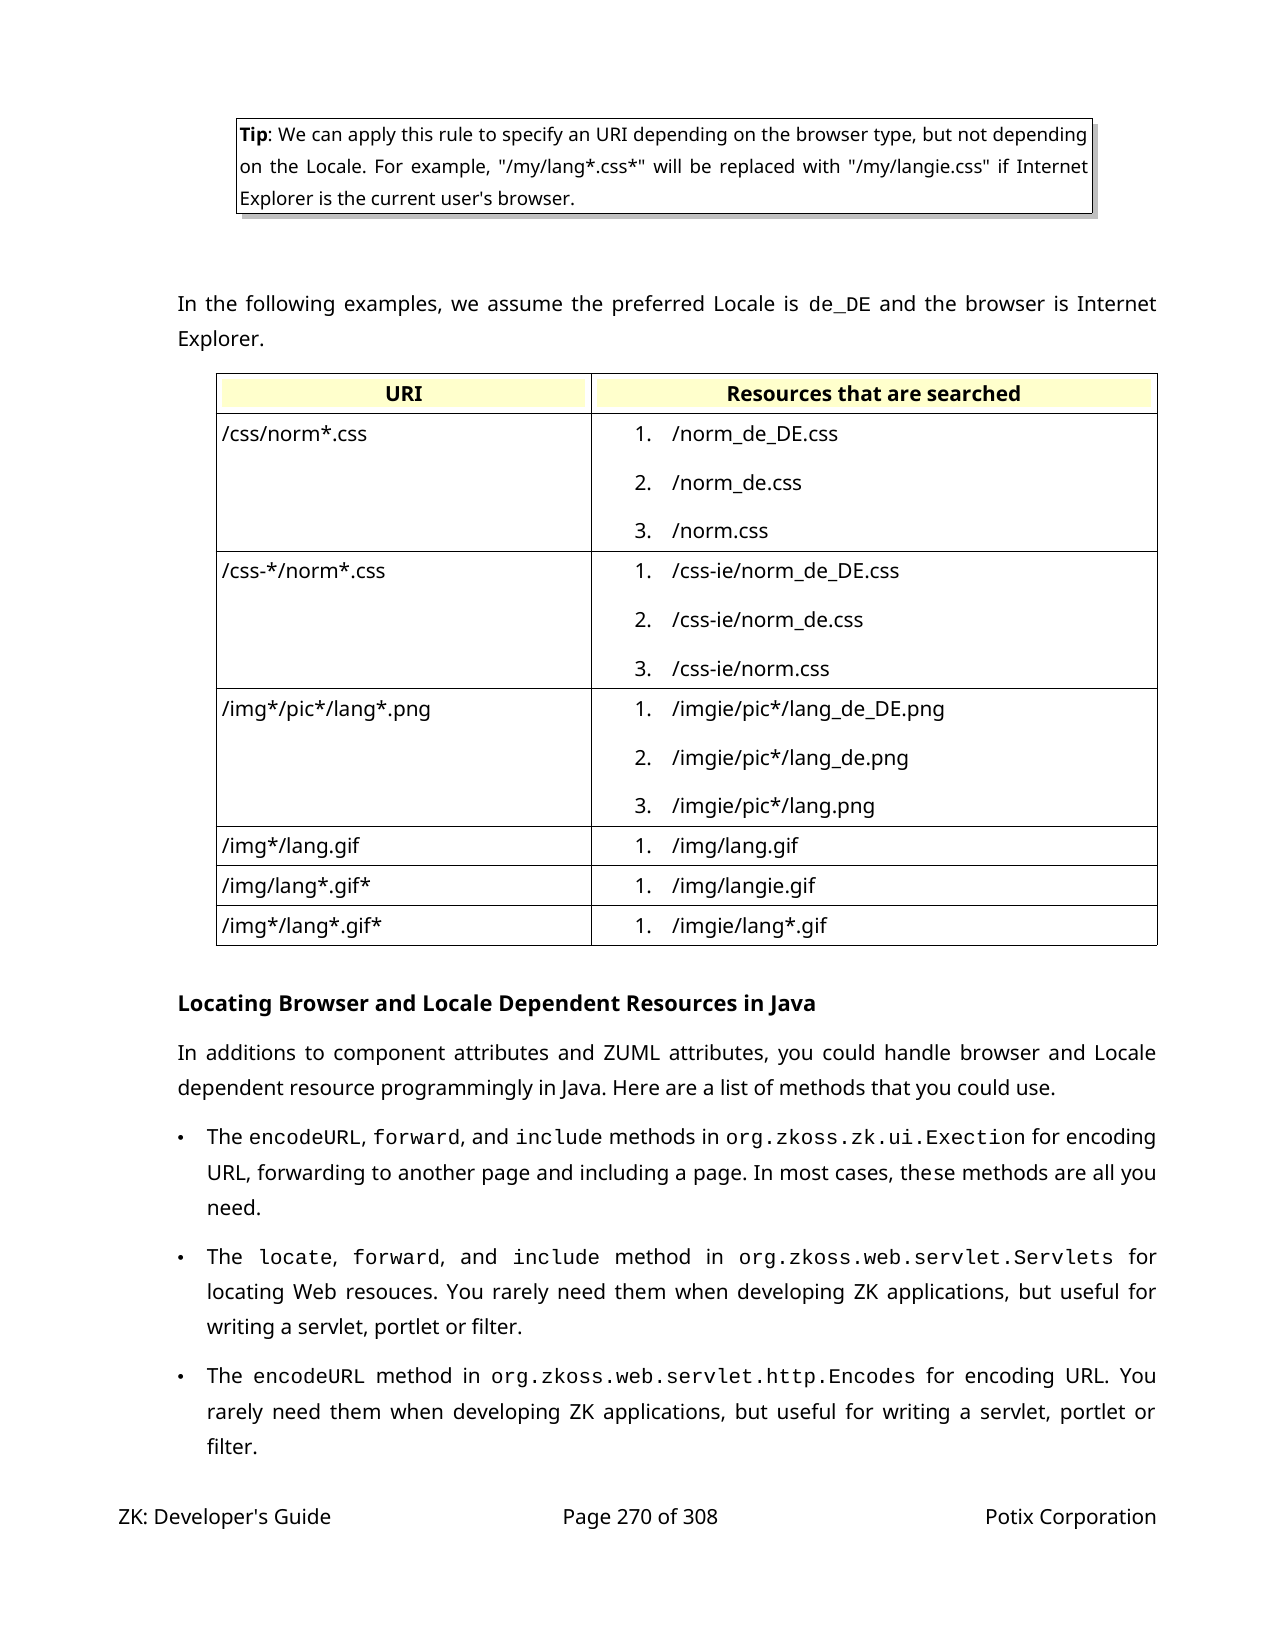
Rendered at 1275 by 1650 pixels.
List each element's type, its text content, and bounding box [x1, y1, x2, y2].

text In additions to component attributes and ZUML attributes, you could handle browser and Locale dependent resource programmingly in Java. Here are a list of methods that you could use. [177, 1038, 1157, 1102]
table_cell /css-ie/norm_de_DE.css /css-ie/norm_de.css /css-ie/norm.css [592, 552, 1157, 688]
table_cell /norm_de_DE.css /norm_de.css /norm.css [592, 414, 1157, 551]
table_cell /img*/lang*.gif* [217, 906, 591, 945]
table_cell /img*/pic*/lang*.png [217, 689, 591, 826]
table_cell /img/lang*.gif* [217, 866, 591, 905]
list The locate, forward, and include method in org.zkoss.web.servlet.Servlets for locating Web resouces. You rarely need them when developing ZK applications, but useful for writing a servlet, portlet or filter. [177, 1242, 1157, 1341]
table_cell /css-*/norm*.css [217, 552, 591, 688]
table_cell /img*/lang.gif [217, 827, 591, 865]
table_cell /imgie/pic*/lang_de_DE.png /imgie/pic*/lang_de.png /imgie/pic*/lang.png [592, 689, 1157, 826]
table_cell /css/norm*.css [217, 414, 591, 551]
text Tip: We can apply this rule to specify an URI depending on the browser type, but not depending on the Locale. For example, "/my/lang*.css*" will be replaced with "/my/langie.css" if Internet Explorer is the current user's browser. [237, 119, 1092, 213]
table_header Resources that are searched [592, 374, 1157, 413]
table_header URI [217, 374, 591, 413]
subtitle Locating Browser and Locale Dependent Resources in Java [177, 987, 1157, 1017]
list The encodeURL method in org.zkoss.web.servlet.http.Encodes for encoding URL. You rarely need them when developing ZK applications, but useful for writing a servlet, portlet or filter. [177, 1361, 1157, 1460]
table_cell /img/lang.gif [592, 827, 1157, 865]
list The encodeURL, forward, and include methods in org.zkoss.zk.ui.Exection for encoding URL, forwarding to another page and including a page. In most cases, these methods are all you need. [177, 1122, 1157, 1221]
text In the following examples, we assume the preferred Locale is de_DE and the browser is Internet Explorer. [177, 289, 1157, 353]
table_cell /imgie/lang*.gif [592, 906, 1157, 945]
table_cell /img/langie.gif [592, 866, 1157, 905]
